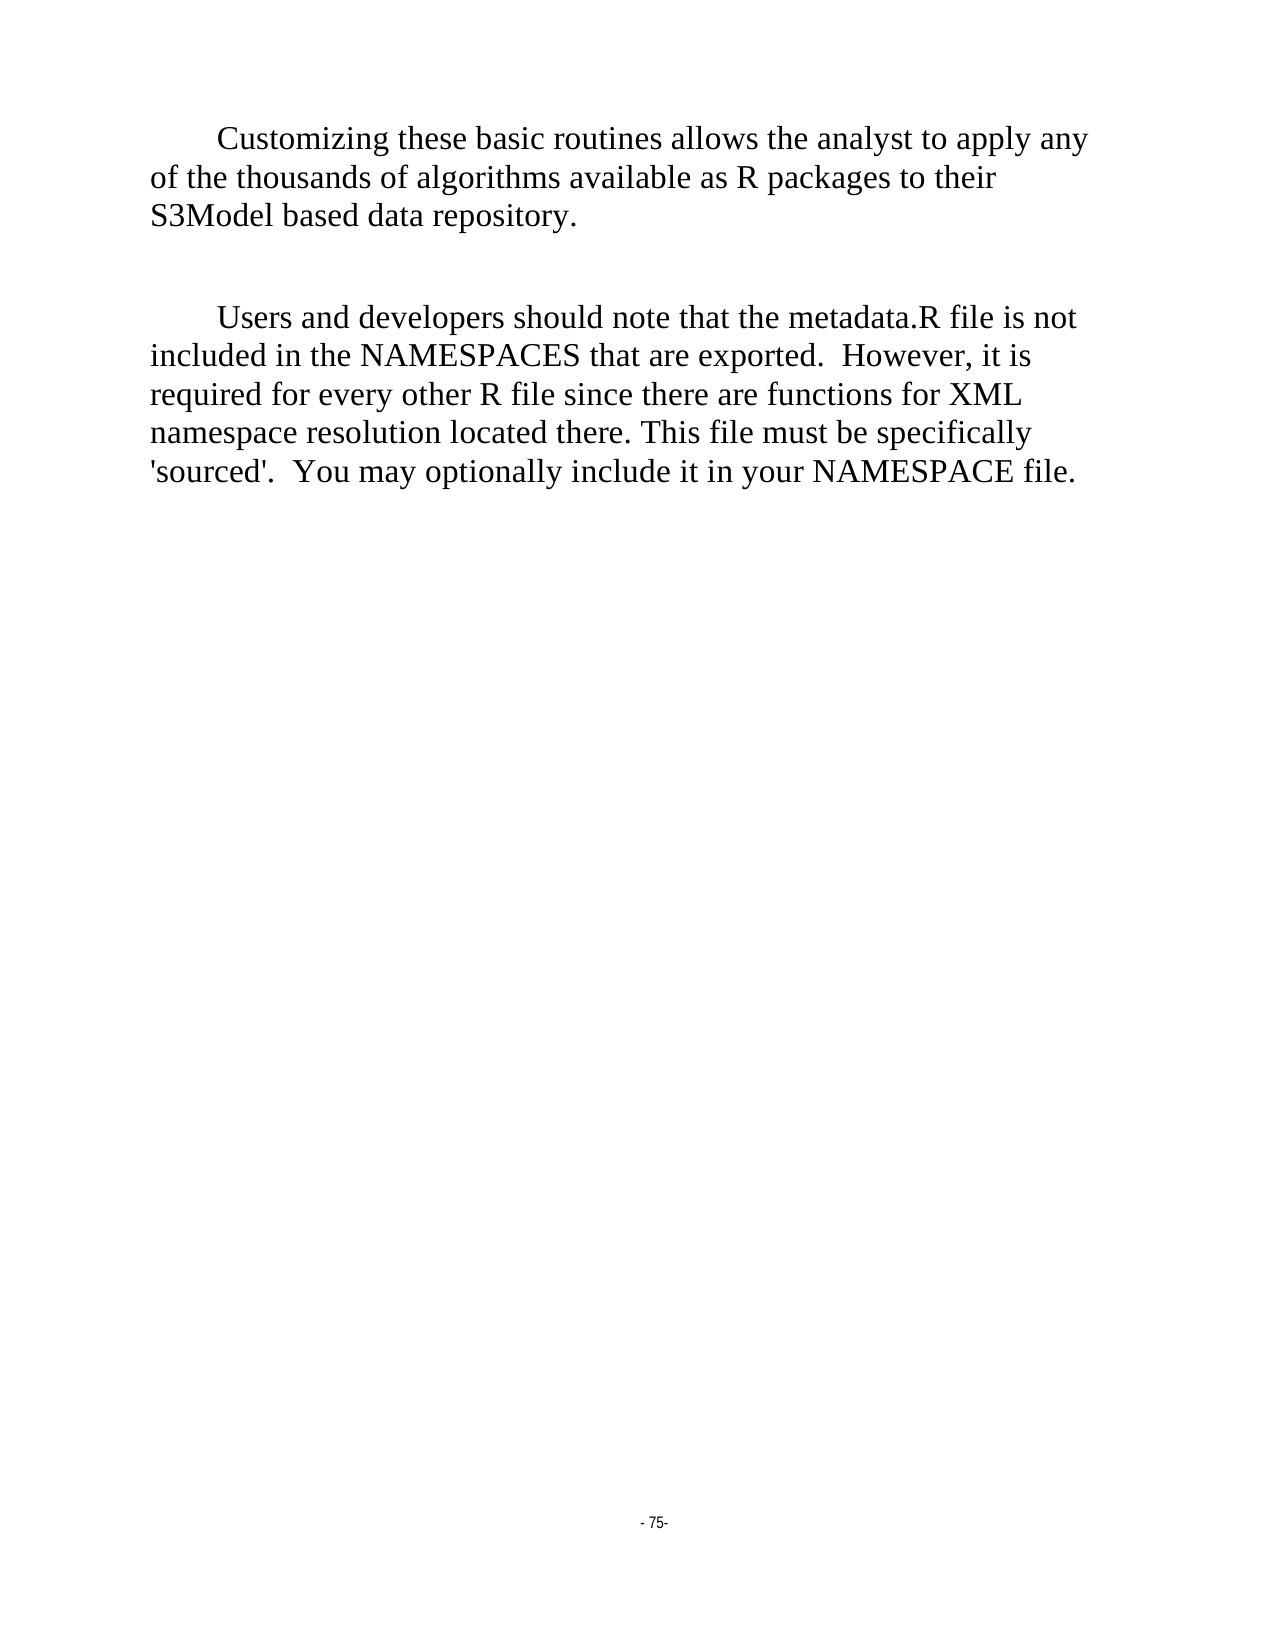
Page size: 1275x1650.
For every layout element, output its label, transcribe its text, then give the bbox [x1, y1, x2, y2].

text Users and developers should note that the metadata.R file is not included in the NAMESPACES that are exported. However, it is required for every other R file since there are functions for XML namespace resolution located there. This file must be specifically 'sourced'. You may optionally include it in your NAMESPACE file. [150, 297, 1125, 489]
text Customizing these basic routines allows the analyst to apply any of the thousands of algorithms available as R packages to their S3Model based data repository. [150, 118, 1125, 233]
